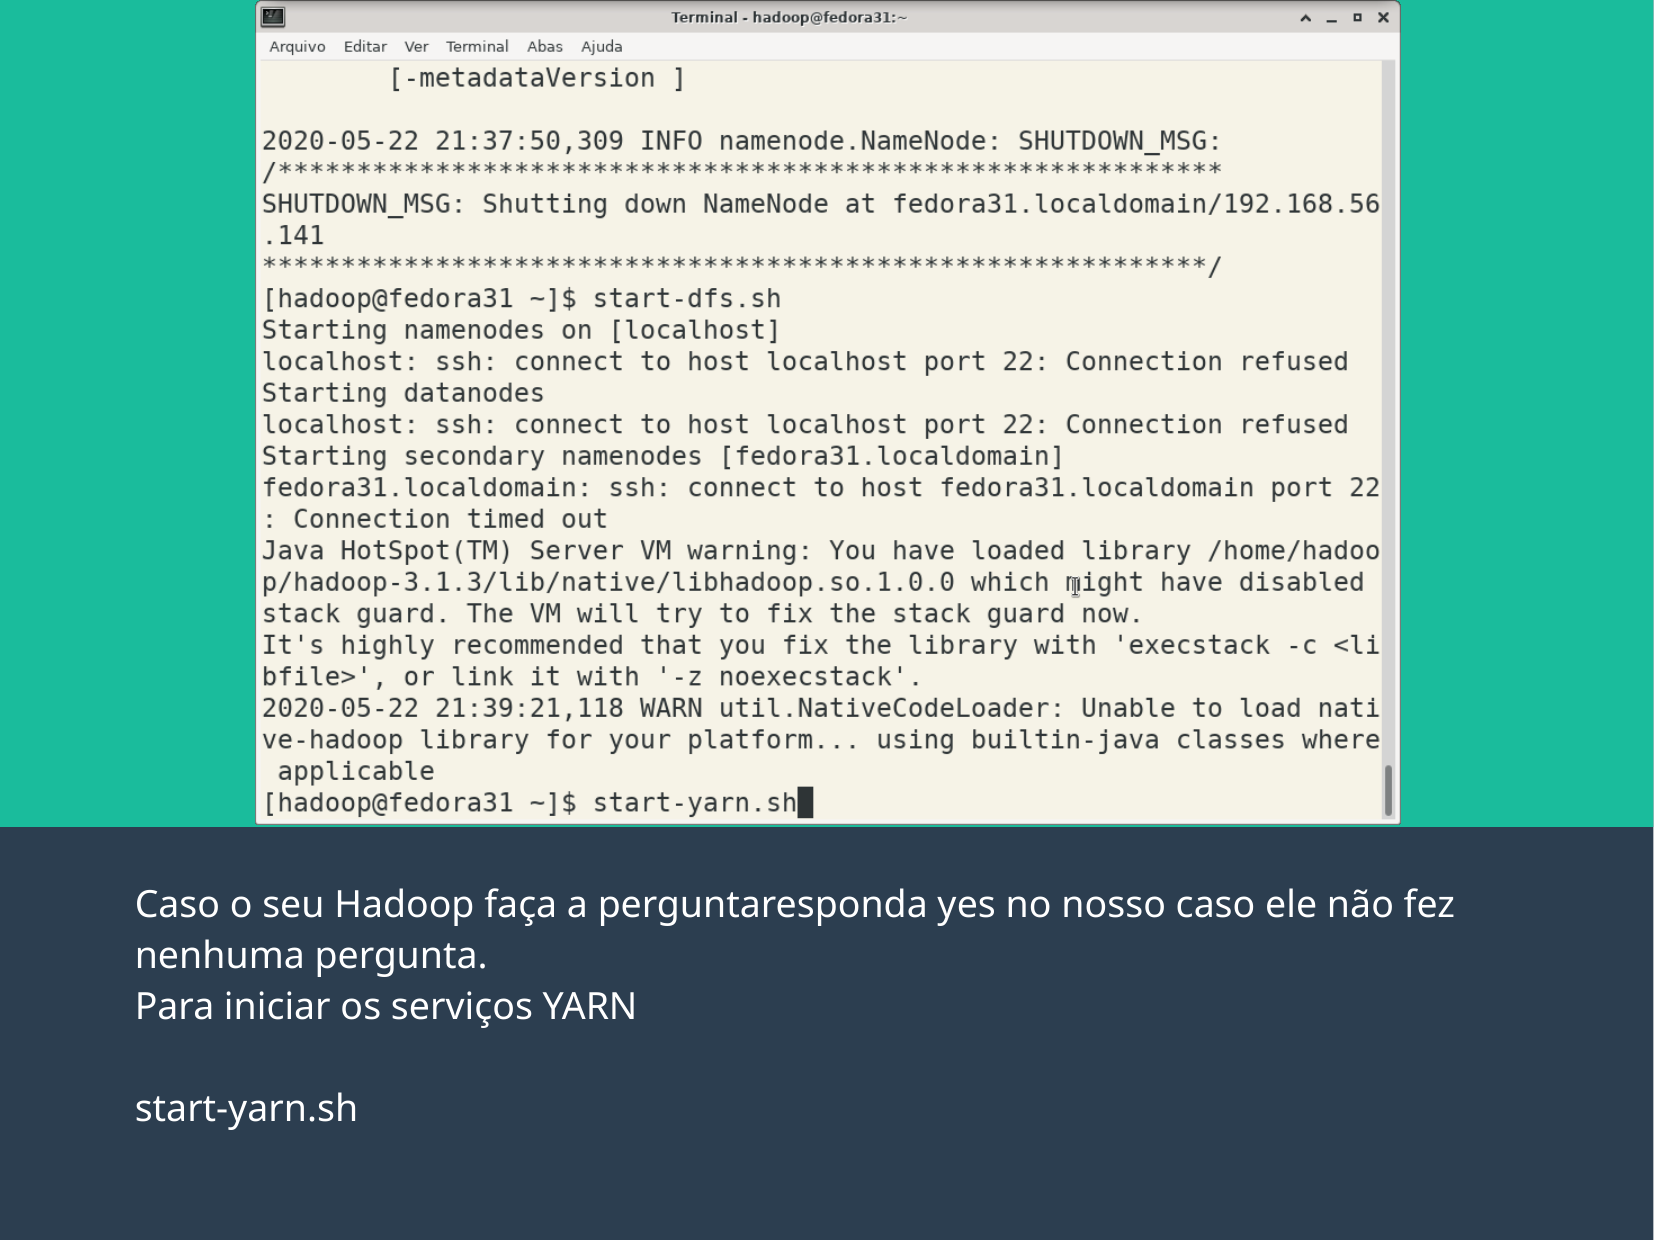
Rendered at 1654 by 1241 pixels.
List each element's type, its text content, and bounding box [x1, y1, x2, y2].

picture [255, 0, 1401, 826]
text_box Caso o seu Hadoop faça a perguntaresponda yes no nosso caso ele não fez nenhuma pergunta. Para iniciar os serviços YARN start-yarn.sh [120, 870, 1606, 1103]
